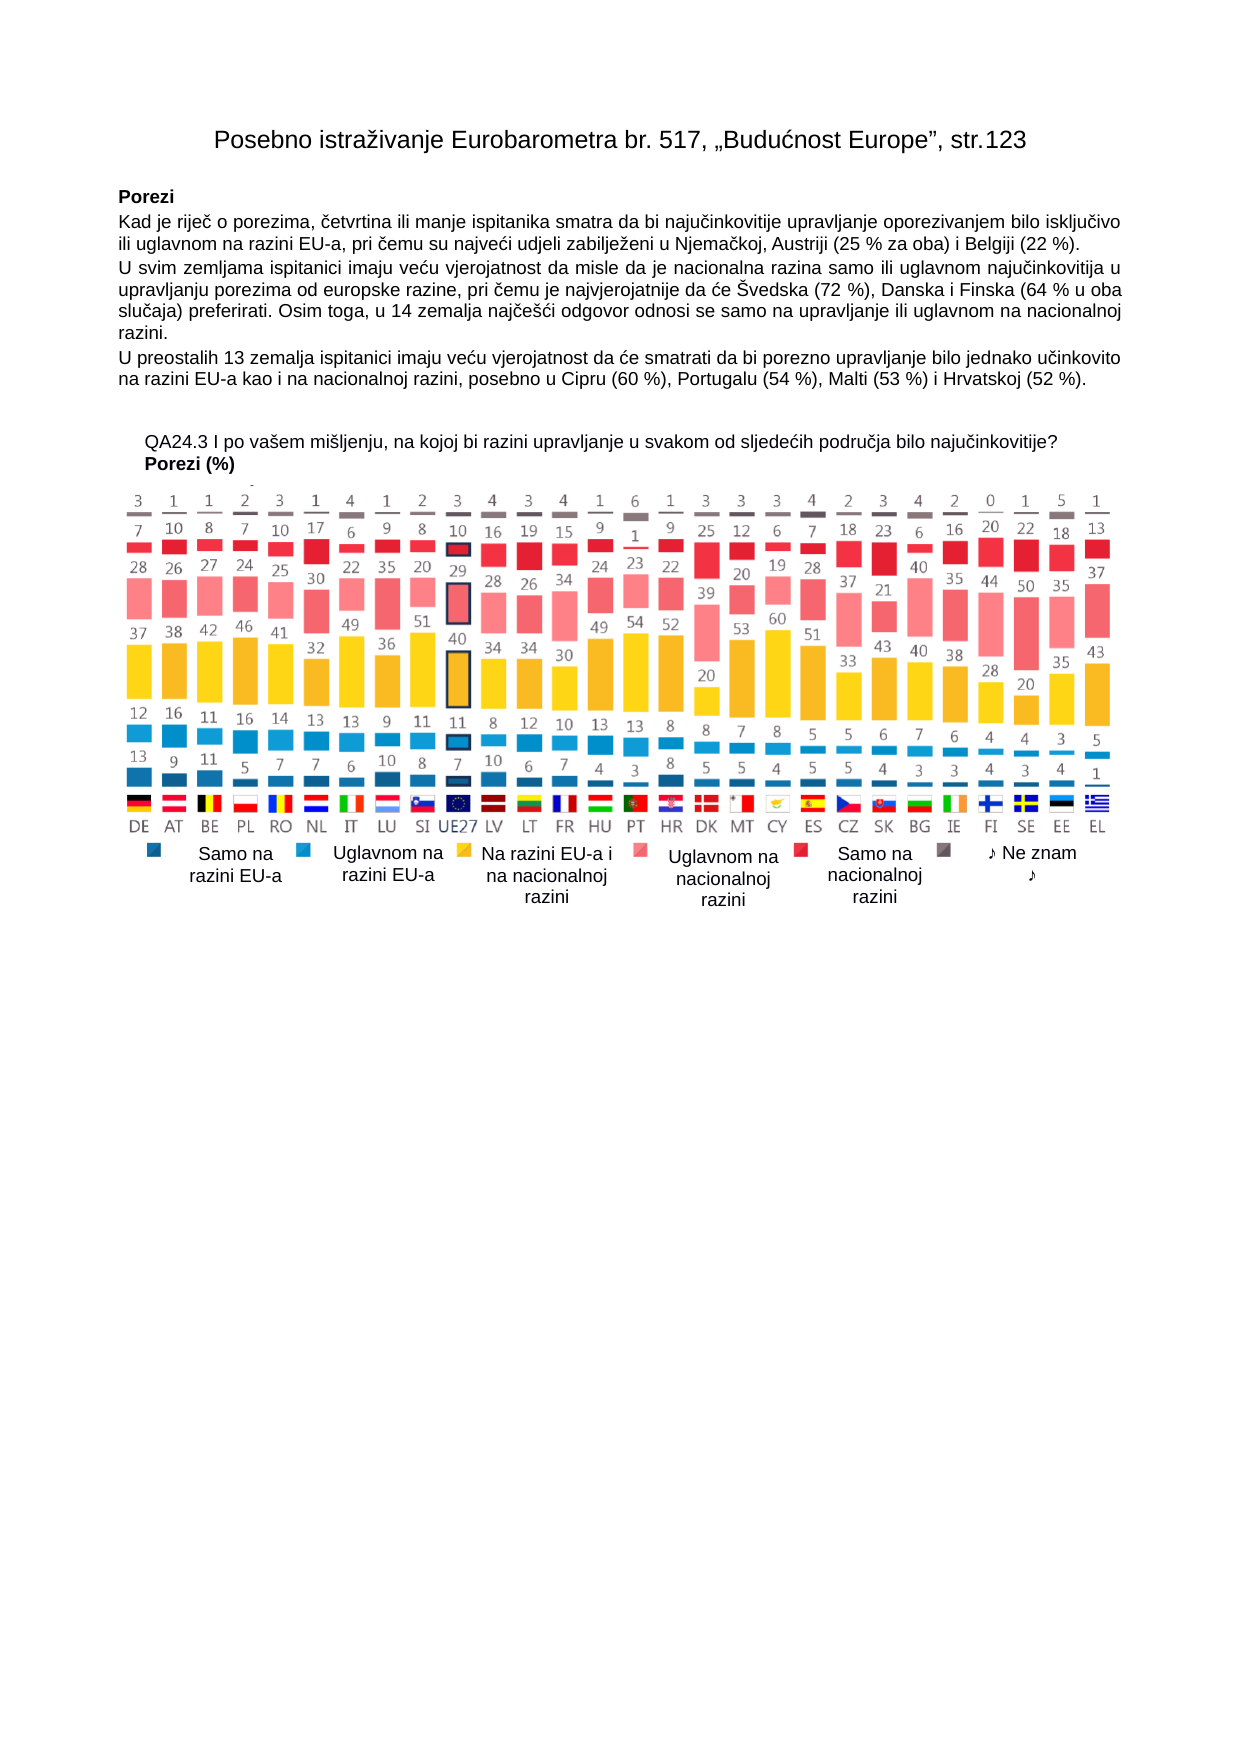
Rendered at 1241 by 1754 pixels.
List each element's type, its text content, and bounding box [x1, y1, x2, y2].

text Porezi [118, 186, 1122, 208]
text U svim zemljama ispitanici imaju veću vjerojatnost da misle da je nacionalna razina samo ili uglavnom najučinkovitija u upravljanju porezima od europske razine, pri čemu je najvjerojatnije da će Švedska (72 %), Danska i Finska (64 % u oba slučaja) preferirati. Osim toga, u 14 zemalja najčešći odgovor odnosi se samo na upravljanje ili uglavnom na nacionalnoj razini. [118, 257, 1122, 343]
text U preostalih 13 zemalja ispitanici imaju veću vjerojatnost da će smatrati da bi porezno upravljanje bilo jednako učinkovito na razini EU-a kao i na nacionalnoj razini, posebno u Cipru (60 %), Portugalu (54 %), Malti (53 %) i Hrvatskoj (52 %). [118, 347, 1122, 390]
text Kad je riječ o porezima, četvrtina ili manje ispitanika smatra da bi najučinkovitije upravljanje oporezivanjem bilo isključivo ili uglavnom na razini EU-a, pri čemu su najveći udjeli zabilježeni u Njemačkoj, Austriji (25 % za oba) i Belgiji (22 %). [118, 211, 1122, 254]
picture [118, 485, 1114, 878]
